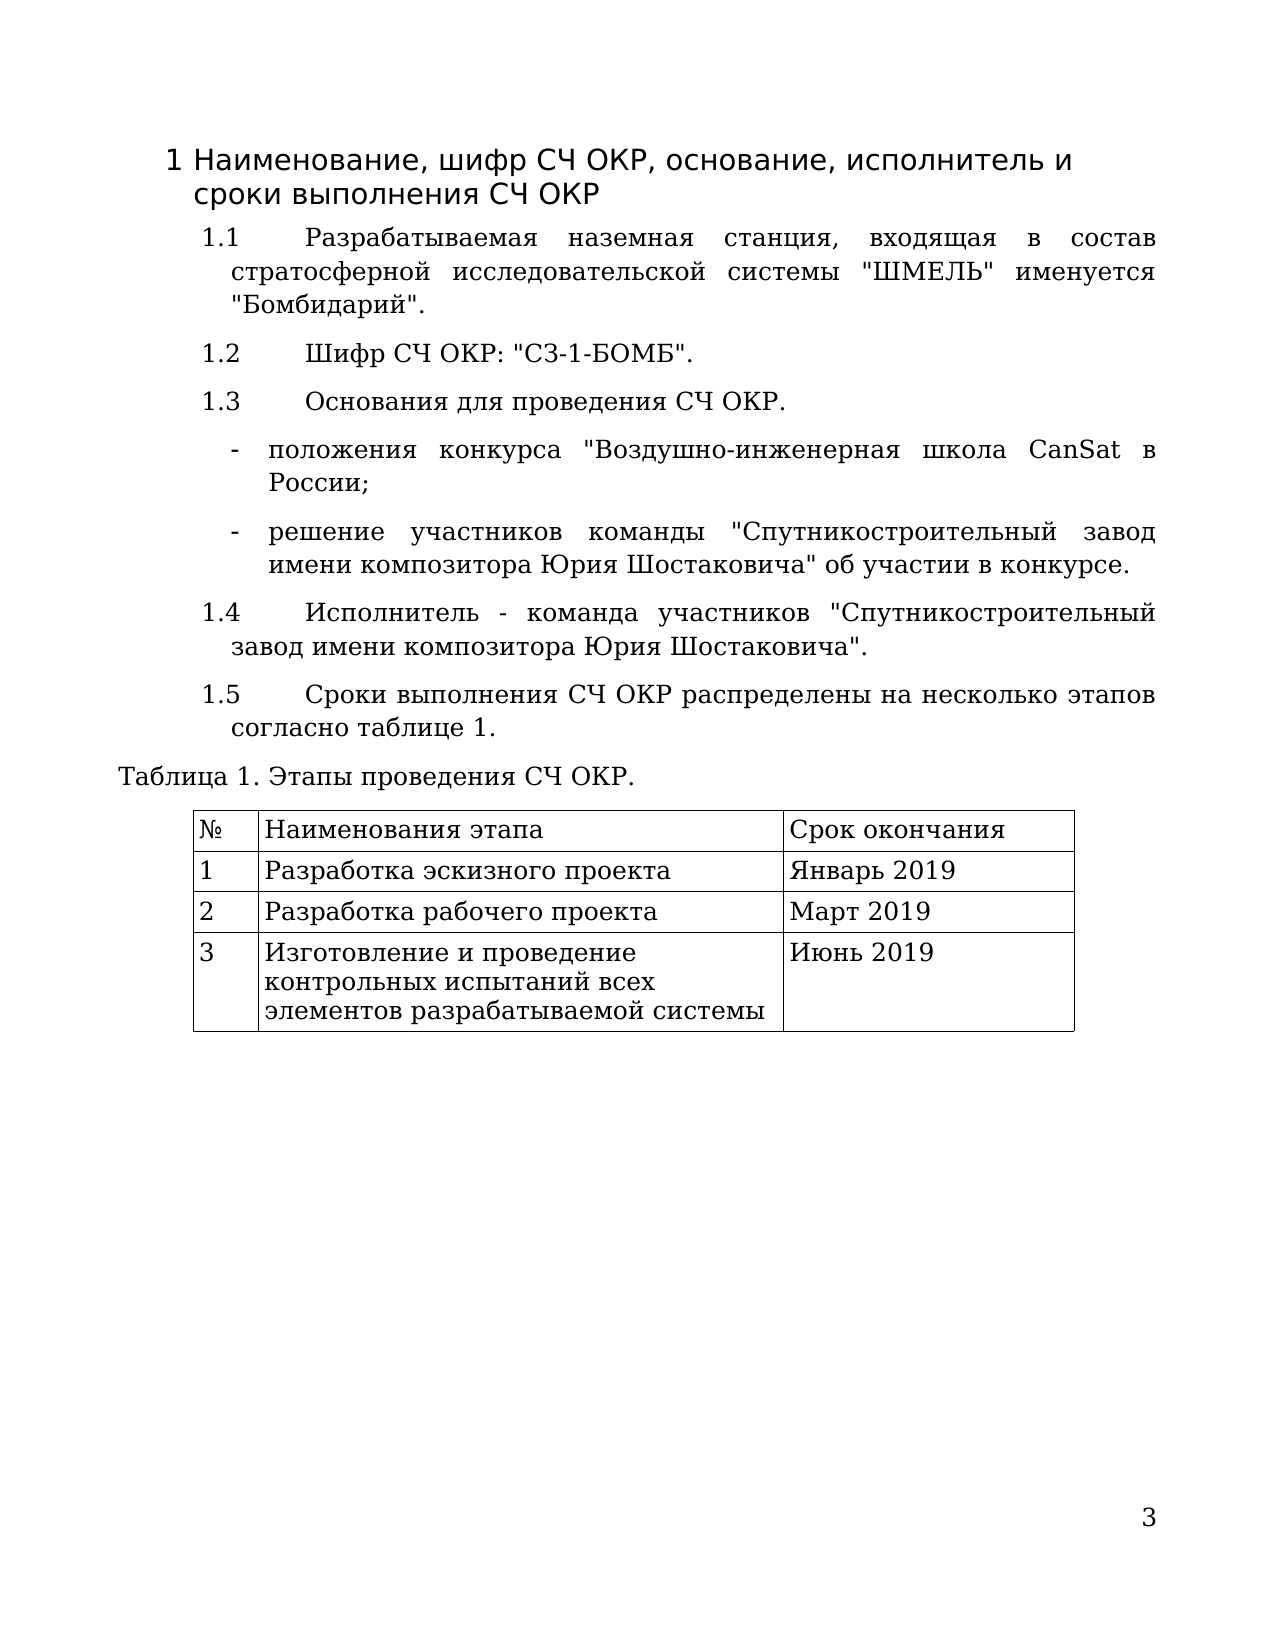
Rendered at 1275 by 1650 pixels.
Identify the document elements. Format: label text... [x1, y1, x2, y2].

table_cell Изготовление и проведение контрольных испытаний всех элементов разрабатываемой системы [259, 933, 783, 1031]
table_cell Март 2019 [784, 892, 1074, 932]
list Исполнитель - команда участников "Спутникостроительный завод имени композитора Юрия Шостаковича". [193, 598, 1157, 661]
table_header Срок окончания [784, 811, 1074, 851]
table_cell 2 [194, 892, 258, 932]
table_cell Январь 2019 [784, 852, 1074, 891]
list положения конкурса "Воздушно-инженерная школа CanSat в России; [231, 435, 1157, 498]
table_cell Разработка рабочего проекта [259, 892, 783, 932]
table_header № [194, 811, 258, 851]
list Сроки выполнения СЧ ОКР распределены на несколько этапов согласно таблице 1. [193, 680, 1157, 743]
table_cell 3 [194, 933, 258, 1031]
list Разрабатываемая наземная станция, входящая в состав стратосферной исследовательской системы "ШМЕЛЬ" именуется "Бомбидарий". [193, 223, 1157, 320]
table_cell Июнь 2019 [784, 933, 1074, 1031]
list Шифр СЧ ОКР: "СЗ-1-БОМБ". [193, 339, 1157, 368]
list Основания для проведения СЧ ОКР. [193, 387, 1157, 416]
table_cell Разработка эскизного проекта [259, 852, 783, 891]
list решение участников команды "Спутникостроительный завод имени композитора Юрия Шостаковича" об участии в конкурсе. [231, 517, 1157, 579]
subtitle Наименование, шифр СЧ ОКР, основание, исполнитель и сроки выполнения СЧ ОКР [156, 143, 1157, 211]
table_cell 1 [194, 852, 258, 891]
table_header Наименования этапа [259, 811, 783, 851]
text Таблица 1. Этапы проведения СЧ ОКР. [118, 762, 1157, 791]
